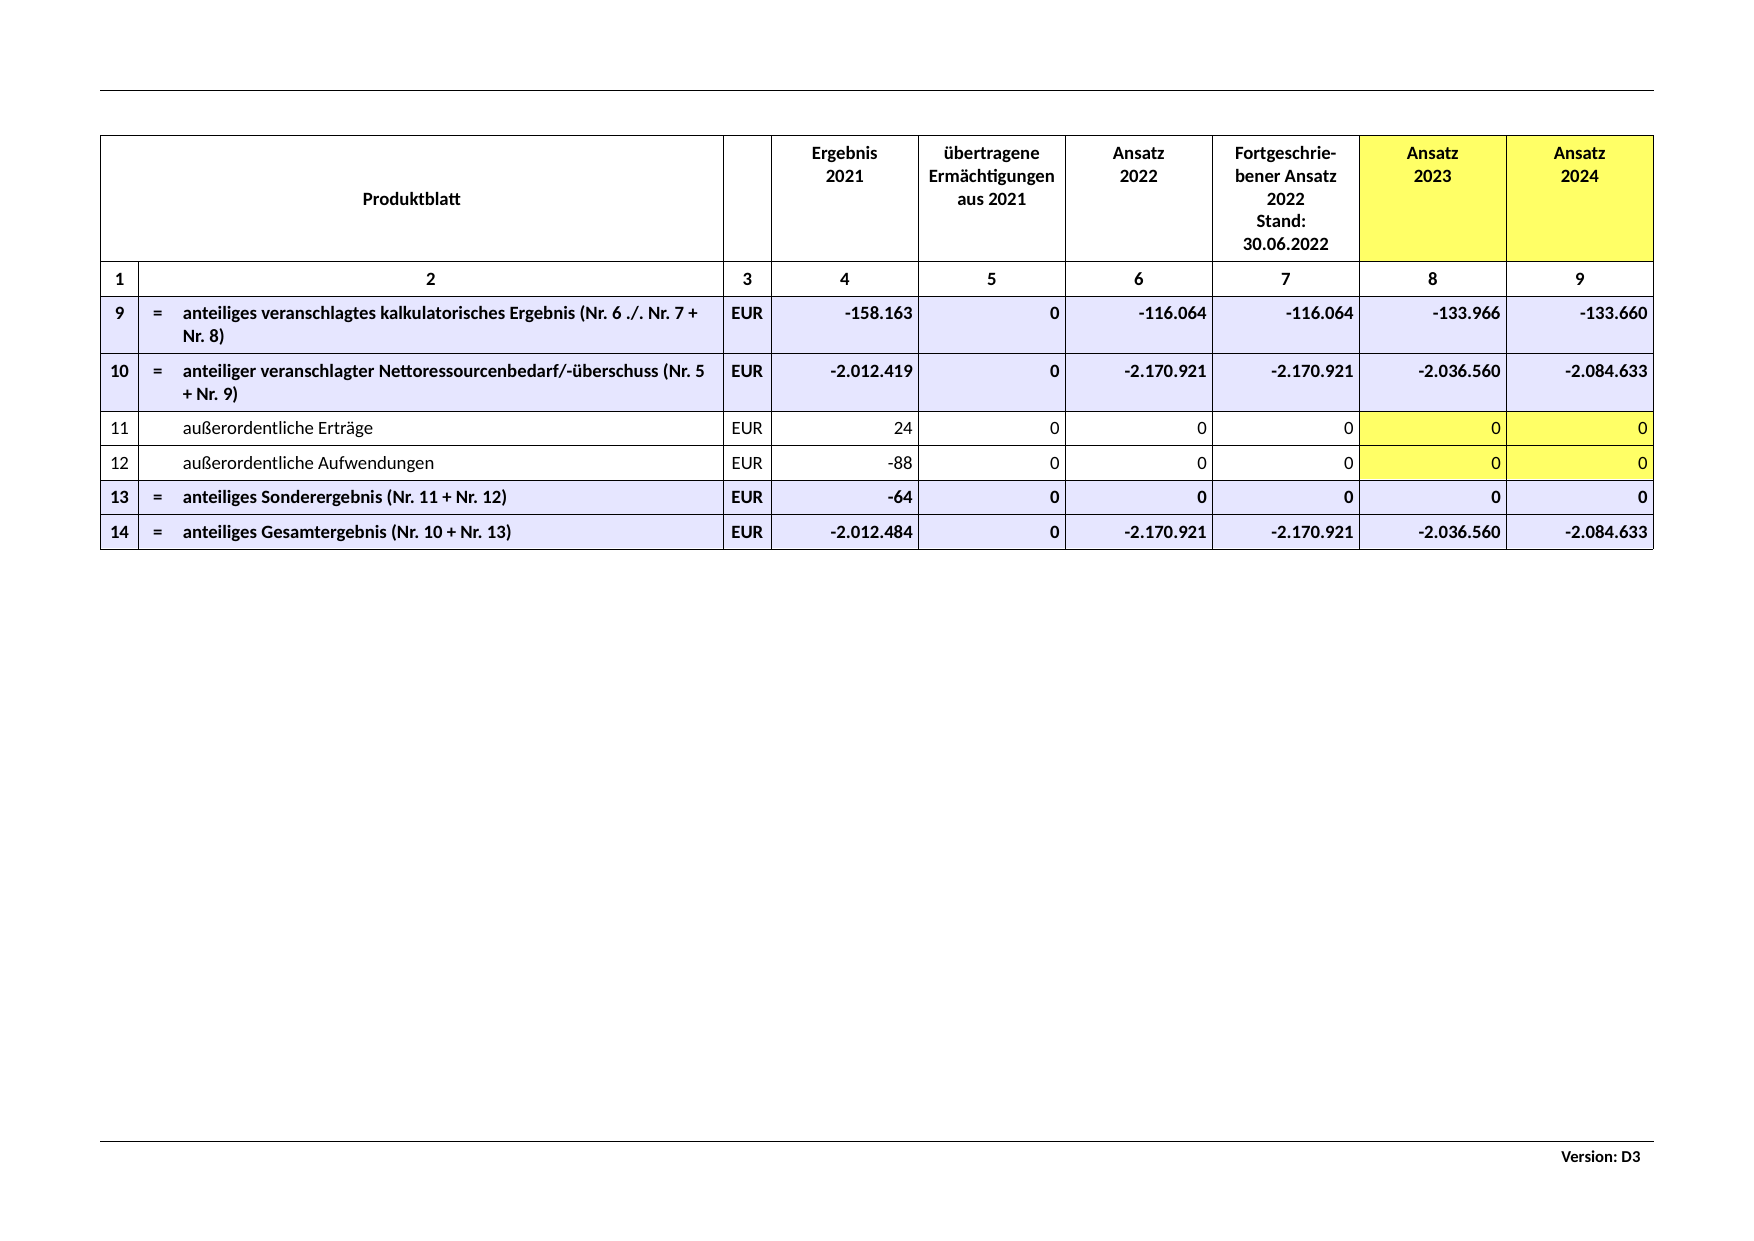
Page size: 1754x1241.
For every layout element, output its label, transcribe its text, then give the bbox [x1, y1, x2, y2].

table_cell -2.170.921 [1066, 354, 1212, 411]
table_cell -116.064 [1213, 297, 1359, 353]
table_cell 0 [1066, 481, 1212, 514]
table_cell -133.660 [1507, 297, 1653, 353]
table_cell anteiliges veranschlagtes kalkulatorisches Ergebnis (Nr. 6 ./. Nr. 7 + Nr. 8) [177, 297, 723, 353]
table_header übertragene Ermächtigungen aus 2021 [919, 136, 1065, 261]
table_cell 0 [919, 297, 1065, 353]
table_cell 24 [772, 412, 918, 445]
table_cell 0 [1507, 446, 1653, 479]
table_cell 9 [1507, 262, 1653, 296]
table_cell = [139, 354, 177, 411]
table_cell anteiliges Gesamtergebnis (Nr. 10 + Nr. 13) [177, 515, 723, 548]
table_cell = [139, 515, 177, 548]
table_cell -116.064 [1066, 297, 1212, 353]
table_cell 0 [1507, 481, 1653, 514]
table_cell 1 [101, 262, 138, 296]
table_cell 10 [101, 354, 138, 411]
table_header Produktblatt [101, 136, 723, 261]
table_cell 0 [919, 412, 1065, 445]
table_cell -2.170.921 [1213, 354, 1359, 411]
table_header Fortgeschrie-bener Ansatz 2022 Stand: 30.06.2022 [1213, 136, 1359, 261]
table_cell = [139, 297, 177, 353]
table_cell -2.084.633 [1507, 354, 1653, 411]
table_cell -2.012.484 [772, 515, 918, 548]
table_cell 0 [1066, 446, 1212, 479]
table_cell -133.966 [1360, 297, 1506, 353]
table_cell 0 [1360, 412, 1506, 445]
table_cell 5 [919, 262, 1065, 296]
table_cell [139, 446, 177, 479]
table_cell [139, 412, 177, 445]
table_cell -2.012.419 [772, 354, 918, 411]
table_cell 0 [1213, 412, 1359, 445]
table_cell = [139, 481, 177, 514]
table_cell EUR [724, 446, 771, 479]
table_cell anteiliger veranschlagter Nettoressourcenbedarf/-überschuss (Nr. 5 + Nr. 9) [177, 354, 723, 411]
table_cell 7 [1213, 262, 1359, 296]
table_cell 0 [919, 446, 1065, 479]
table_cell EUR [724, 515, 771, 548]
table_header Ansatz 2023 [1360, 136, 1506, 261]
table_cell 8 [1360, 262, 1506, 296]
table_cell 13 [101, 481, 138, 514]
table_cell -2.036.560 [1360, 354, 1506, 411]
table_cell 9 [101, 297, 138, 353]
table_header Ansatz 2022 [1066, 136, 1212, 261]
table_cell 6 [1066, 262, 1212, 296]
table_cell anteiliges Sonderergebnis (Nr. 11 + Nr. 12) [177, 481, 723, 514]
table_header Ansatz 2024 [1507, 136, 1653, 261]
table_cell 0 [1066, 412, 1212, 445]
table_cell -88 [772, 446, 918, 479]
table_cell -2.084.633 [1507, 515, 1653, 548]
table_cell 0 [919, 354, 1065, 411]
table_cell -64 [772, 481, 918, 514]
table_cell 4 [772, 262, 918, 296]
table_header Ergebnis 2021 [772, 136, 918, 261]
table_cell EUR [724, 297, 771, 353]
table_cell 0 [1213, 446, 1359, 479]
table_cell 0 [919, 481, 1065, 514]
table_cell -158.163 [772, 297, 918, 353]
table_cell EUR [724, 412, 771, 445]
table_cell außerordentliche Aufwendungen [177, 446, 723, 479]
table_cell EUR [724, 481, 771, 514]
table_cell 14 [101, 515, 138, 548]
table_cell 0 [1213, 481, 1359, 514]
table_cell EUR [724, 354, 771, 411]
table_cell 0 [919, 515, 1065, 548]
table_cell 11 [101, 412, 138, 445]
table_cell 0 [1507, 412, 1653, 445]
table_cell -2.170.921 [1066, 515, 1212, 548]
table_cell außerordentliche Erträge [177, 412, 723, 445]
table_cell -2.036.560 [1360, 515, 1506, 548]
table_header [724, 136, 771, 261]
table_cell -2.170.921 [1213, 515, 1359, 548]
table_cell 12 [101, 446, 138, 479]
table_cell 0 [1360, 481, 1506, 514]
table_cell 2 [139, 262, 723, 296]
table_cell 0 [1360, 446, 1506, 479]
table_cell 3 [724, 262, 771, 296]
